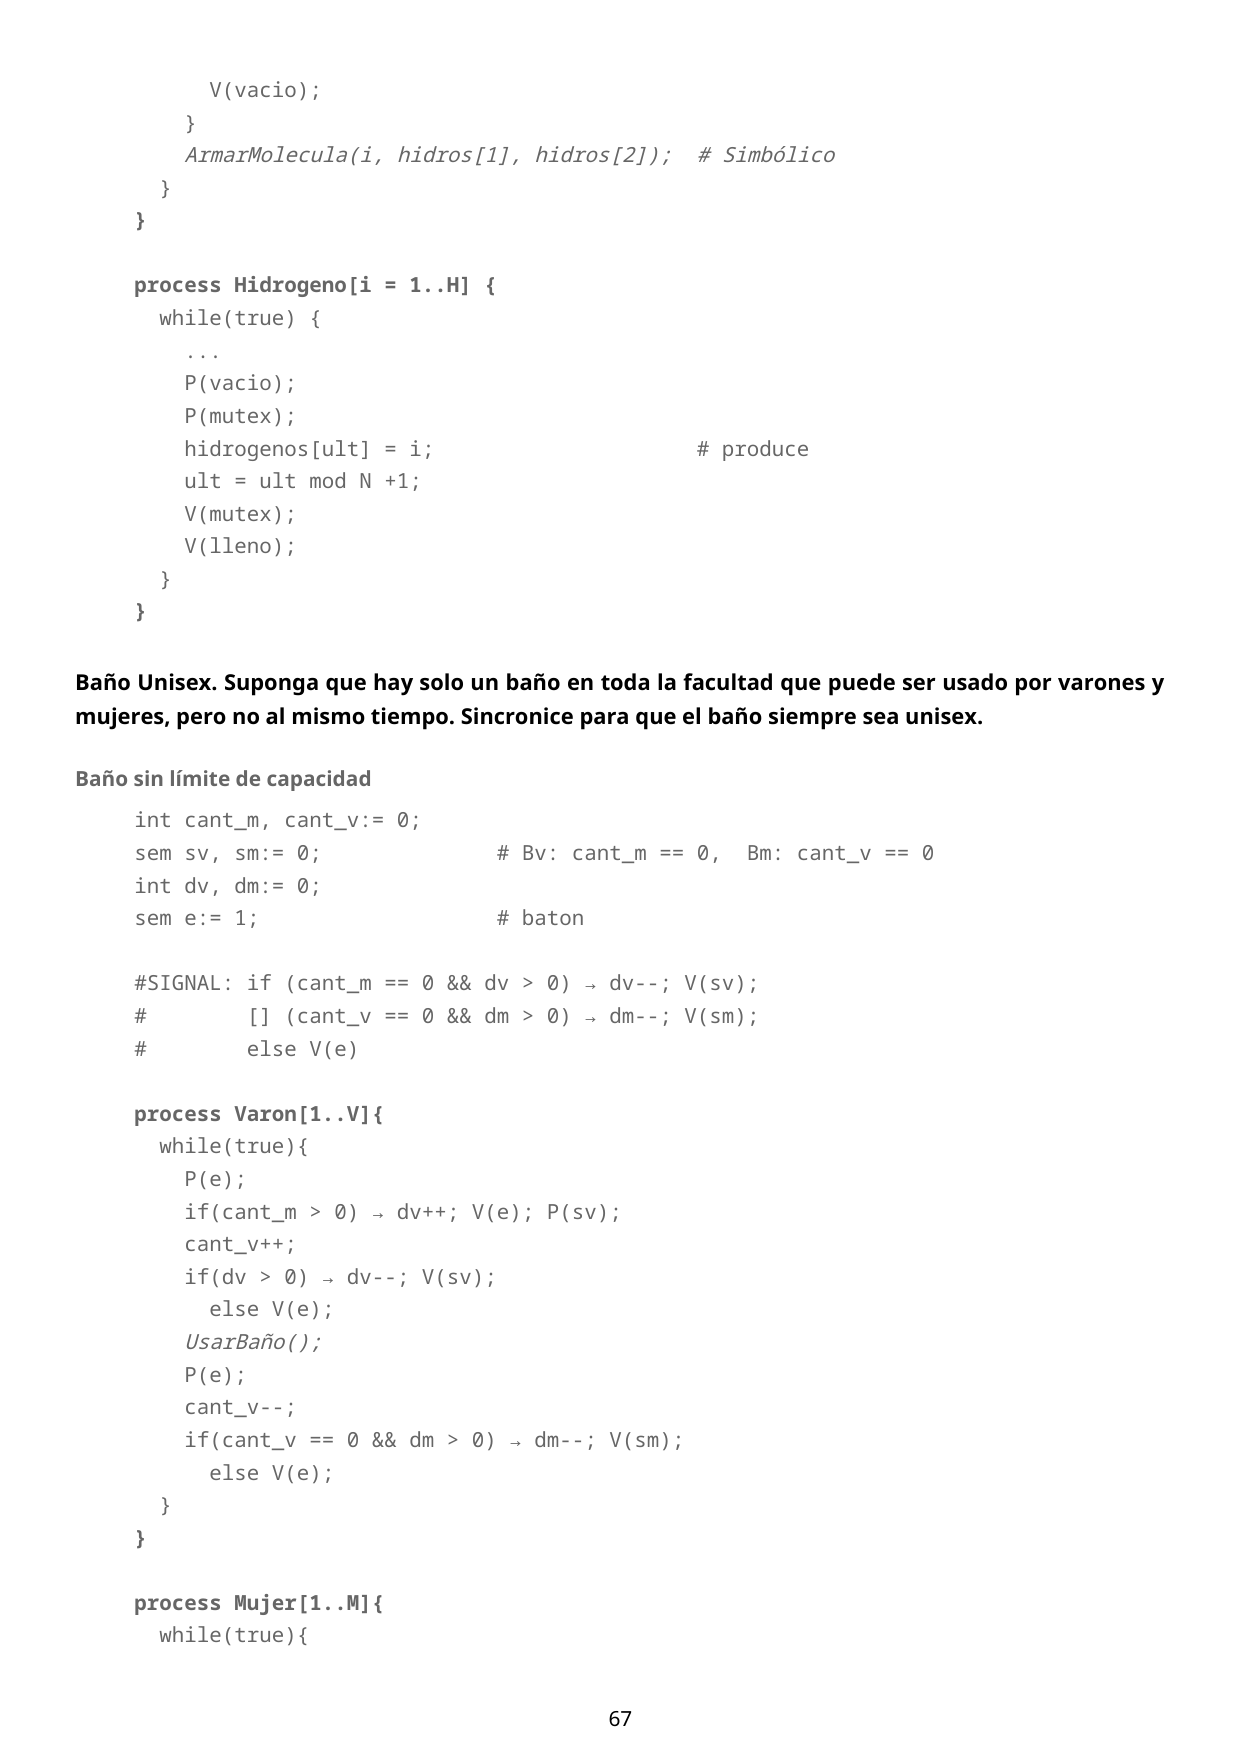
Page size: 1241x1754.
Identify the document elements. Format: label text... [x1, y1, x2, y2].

text else V(e); [134, 1458, 1165, 1486]
text sem sv, sm:= 0; # Bv: cant_m == 0, Bm: cant_v == 0 [134, 838, 1165, 867]
text ... [134, 336, 1165, 364]
text if(dv > 0) → dv--; V(sv); [134, 1262, 1165, 1290]
text int dv, dm:= 0; [134, 871, 1165, 899]
text else V(e); [134, 1294, 1165, 1323]
text } [134, 1490, 1165, 1519]
text } [134, 205, 1165, 234]
text if(cant_m > 0) → dv++; V(e); P(sv); [134, 1197, 1165, 1225]
subtitle Baño Unisex. Suponga que hay solo un baño en toda la facultad que puede ser usado por varones y mujeres, pero no al mismo tiempo. Sincronice para que el baño siempre sea unisex. [75, 667, 1165, 731]
text # [] (cant_v == 0 && dm > 0) → dm--; V(sm); [134, 1001, 1165, 1029]
text UsarBaño(); [134, 1327, 1165, 1356]
text } [134, 1523, 1165, 1551]
text cant_v--; [134, 1392, 1165, 1421]
text # else V(e) [134, 1034, 1165, 1062]
text V(vacio); [134, 75, 1165, 103]
text hidrogenos[ult] = i; # produce [134, 434, 1165, 462]
text process Mujer[1..M]{ [134, 1588, 1165, 1616]
text } [134, 597, 1165, 625]
text } [134, 108, 1165, 136]
text V(lleno); [134, 531, 1165, 560]
subtitle Baño sin límite de capacidad [75, 764, 1165, 793]
text int cant_m, cant_v:= 0; [134, 806, 1165, 834]
text process Hidrogeno[i = 1..H] { [134, 271, 1165, 299]
text process Varon[1..V]{ [134, 1099, 1165, 1127]
text ArmarMolecula(i, hidros[1], hidros[2]); # Simbólico [134, 140, 1165, 169]
text P(vacio); [134, 368, 1165, 397]
text P(mutex); [134, 401, 1165, 429]
text ult = ult mod N +1; [134, 466, 1165, 495]
text } [134, 173, 1165, 201]
text sem e:= 1; # baton [134, 903, 1165, 932]
text while(true){ [134, 1621, 1165, 1649]
text } [134, 564, 1165, 592]
text if(cant_v == 0 && dm > 0) → dm--; V(sm); [134, 1425, 1165, 1453]
text P(e); [134, 1360, 1165, 1388]
text while(true){ [134, 1132, 1165, 1160]
text V(mutex); [134, 499, 1165, 527]
text cant_v++; [134, 1229, 1165, 1258]
text while(true) { [134, 303, 1165, 332]
text P(e); [134, 1164, 1165, 1193]
text #SIGNAL: if (cant_m == 0 && dv > 0) → dv--; V(sv); [134, 968, 1165, 997]
